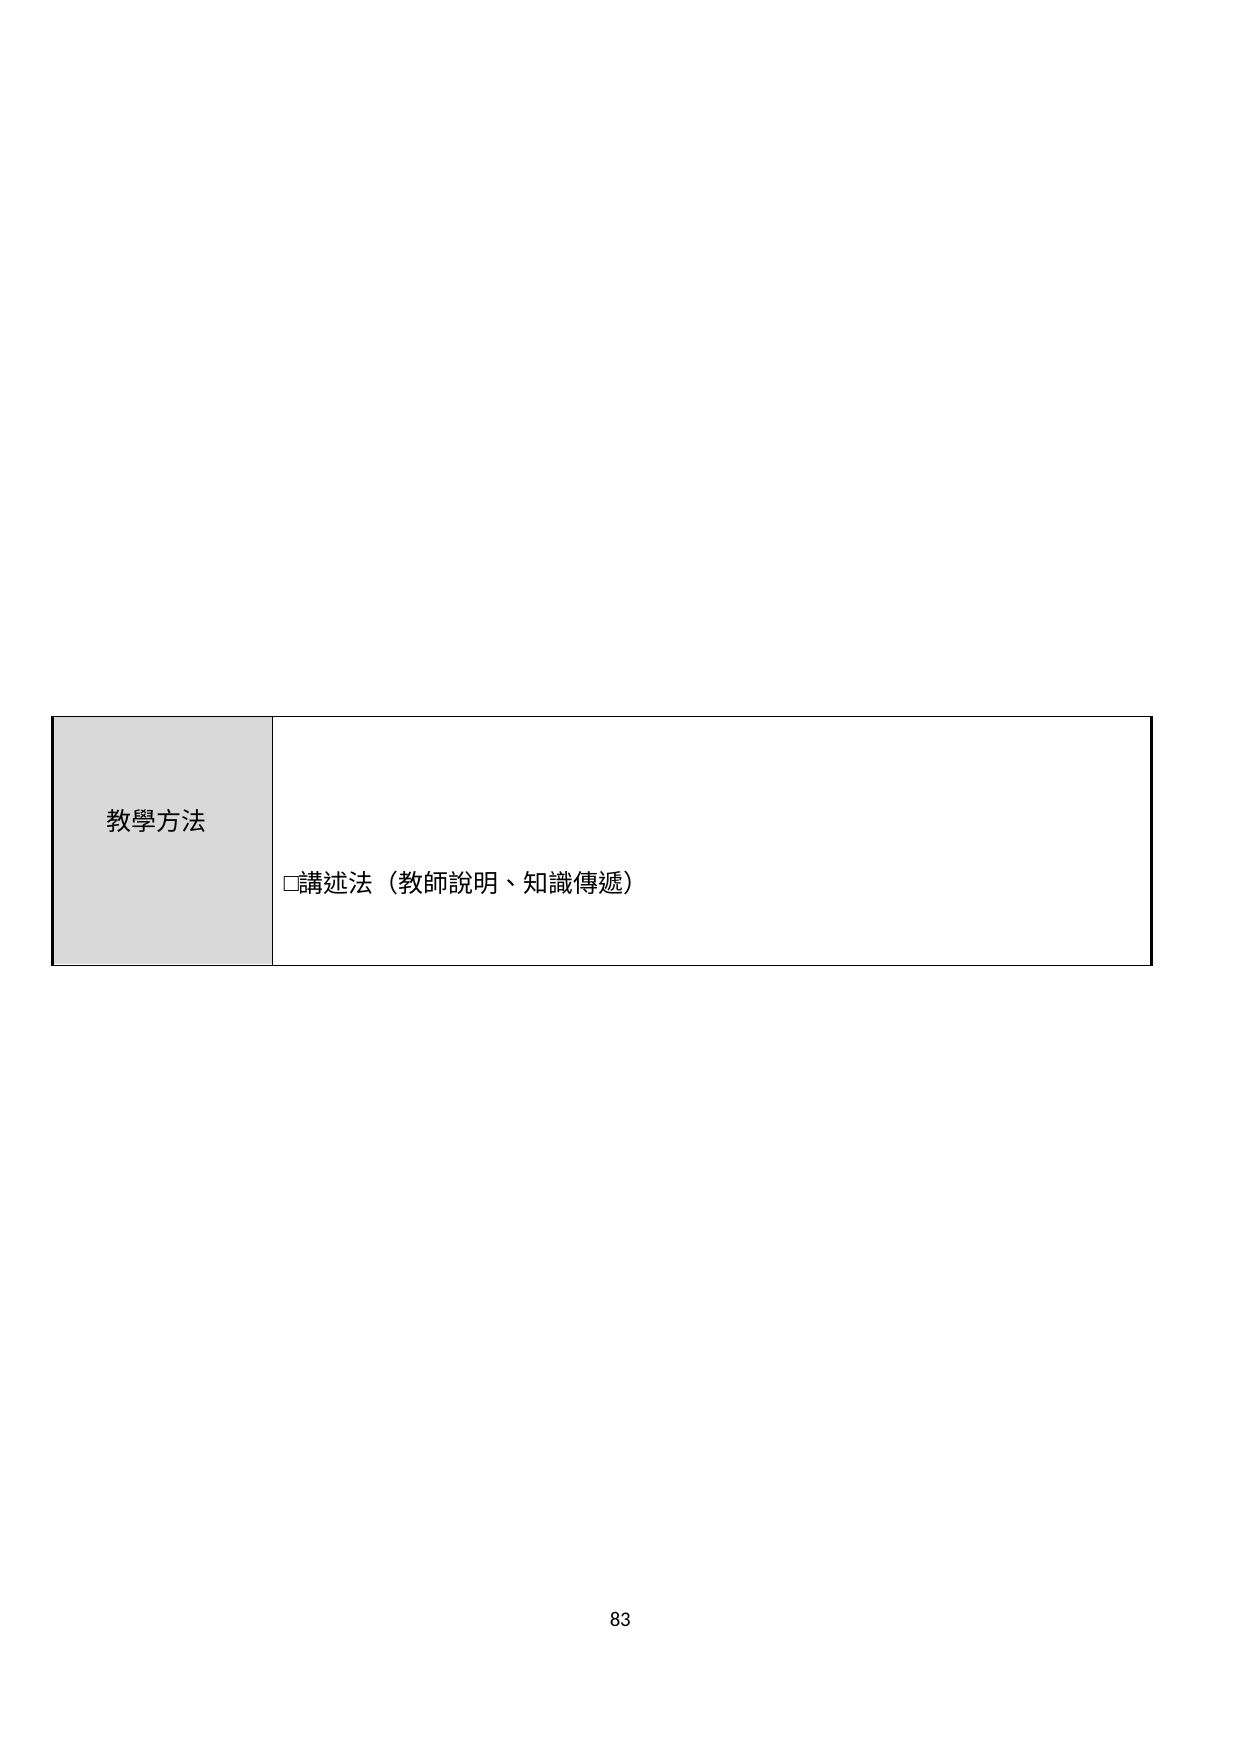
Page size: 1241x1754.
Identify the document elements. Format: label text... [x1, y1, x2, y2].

table_cell 教學方法 [54, 717, 272, 964]
table_cell □講述法（教師說明、知識傳遞） [273, 717, 1150, 964]
